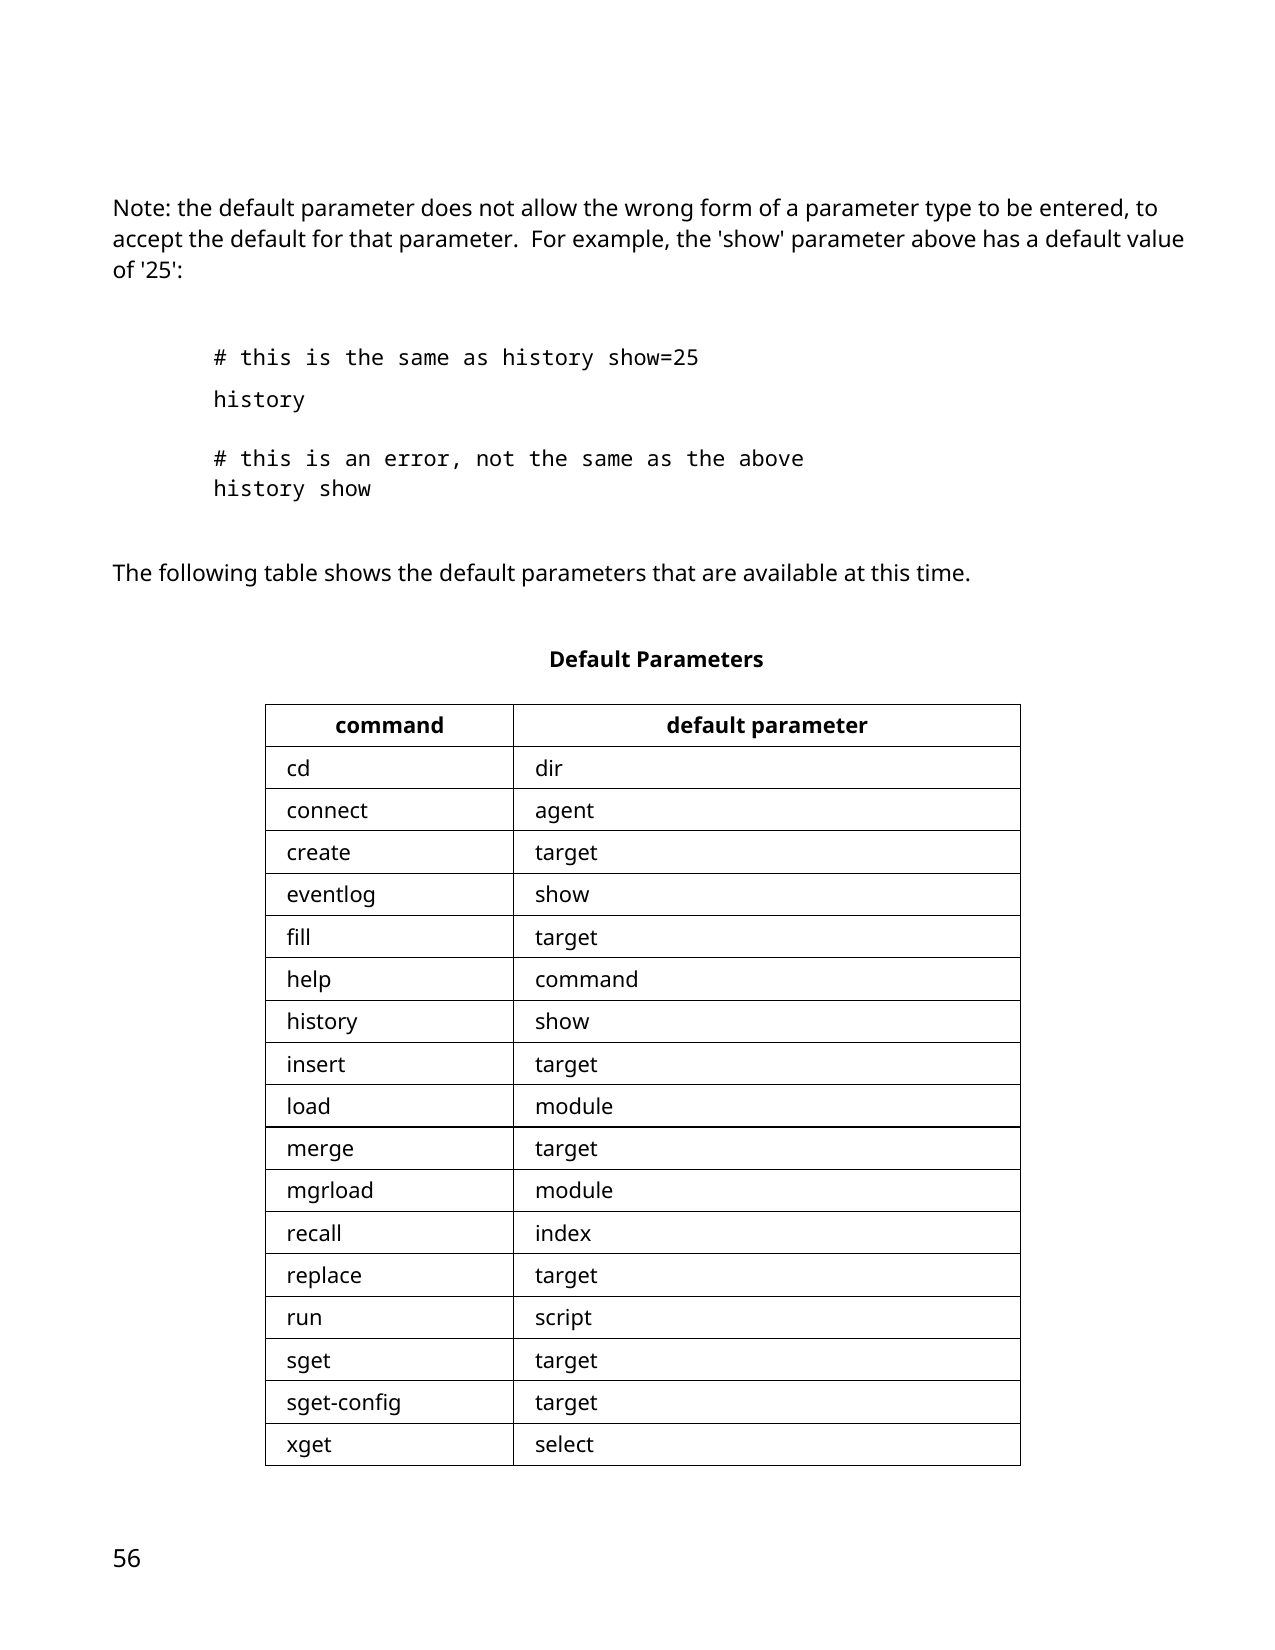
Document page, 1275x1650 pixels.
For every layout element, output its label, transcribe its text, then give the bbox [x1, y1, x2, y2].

table_cell cd [266, 747, 513, 788]
table_cell dir [514, 747, 1020, 788]
text Note: the default parameter does not allow the wrong form of a parameter type to be entered, to accept the default for that parameter. For example, the 'show' parameter above has a default value of '25': [112, 192, 1200, 286]
table_header default parameter [514, 705, 1020, 746]
table_cell merge [266, 1128, 513, 1169]
table_cell recall [266, 1212, 513, 1253]
subtitle Default Parameters [127, 644, 1185, 674]
table_cell sget [266, 1339, 513, 1380]
table_cell target [514, 1339, 1020, 1380]
table_cell target [514, 916, 1020, 957]
table_cell help [266, 958, 513, 999]
table_cell mgrload [266, 1170, 513, 1211]
table_cell load [266, 1085, 513, 1126]
table_cell xget [266, 1424, 513, 1465]
table_cell create [266, 831, 513, 873]
table_header command [266, 705, 513, 746]
table_cell target [514, 831, 1020, 873]
table_cell history [266, 1001, 513, 1042]
table_cell target [514, 1128, 1020, 1169]
text history # this is an error, not the same as the above history show [139, 383, 1200, 503]
table_cell sget-config [266, 1381, 513, 1422]
table_cell run [266, 1297, 513, 1338]
table_cell module [514, 1085, 1020, 1126]
table_cell target [514, 1254, 1020, 1296]
table_cell insert [266, 1043, 513, 1084]
table_cell module [514, 1170, 1020, 1211]
text # this is the same as history show=25 [139, 342, 1200, 372]
table_cell select [514, 1424, 1020, 1465]
table_cell agent [514, 789, 1020, 830]
table_cell target [514, 1043, 1020, 1084]
table_cell fill [266, 916, 513, 957]
table_cell command [514, 958, 1020, 999]
table_cell index [514, 1212, 1020, 1253]
table_cell target [514, 1381, 1020, 1422]
table_cell eventlog [266, 874, 513, 915]
table_cell connect [266, 789, 513, 830]
table_cell script [514, 1297, 1020, 1338]
text The following table shows the default parameters that are available at this time. [112, 556, 1200, 588]
table_cell show [514, 1001, 1020, 1042]
table_cell show [514, 874, 1020, 915]
table_cell replace [266, 1254, 513, 1296]
